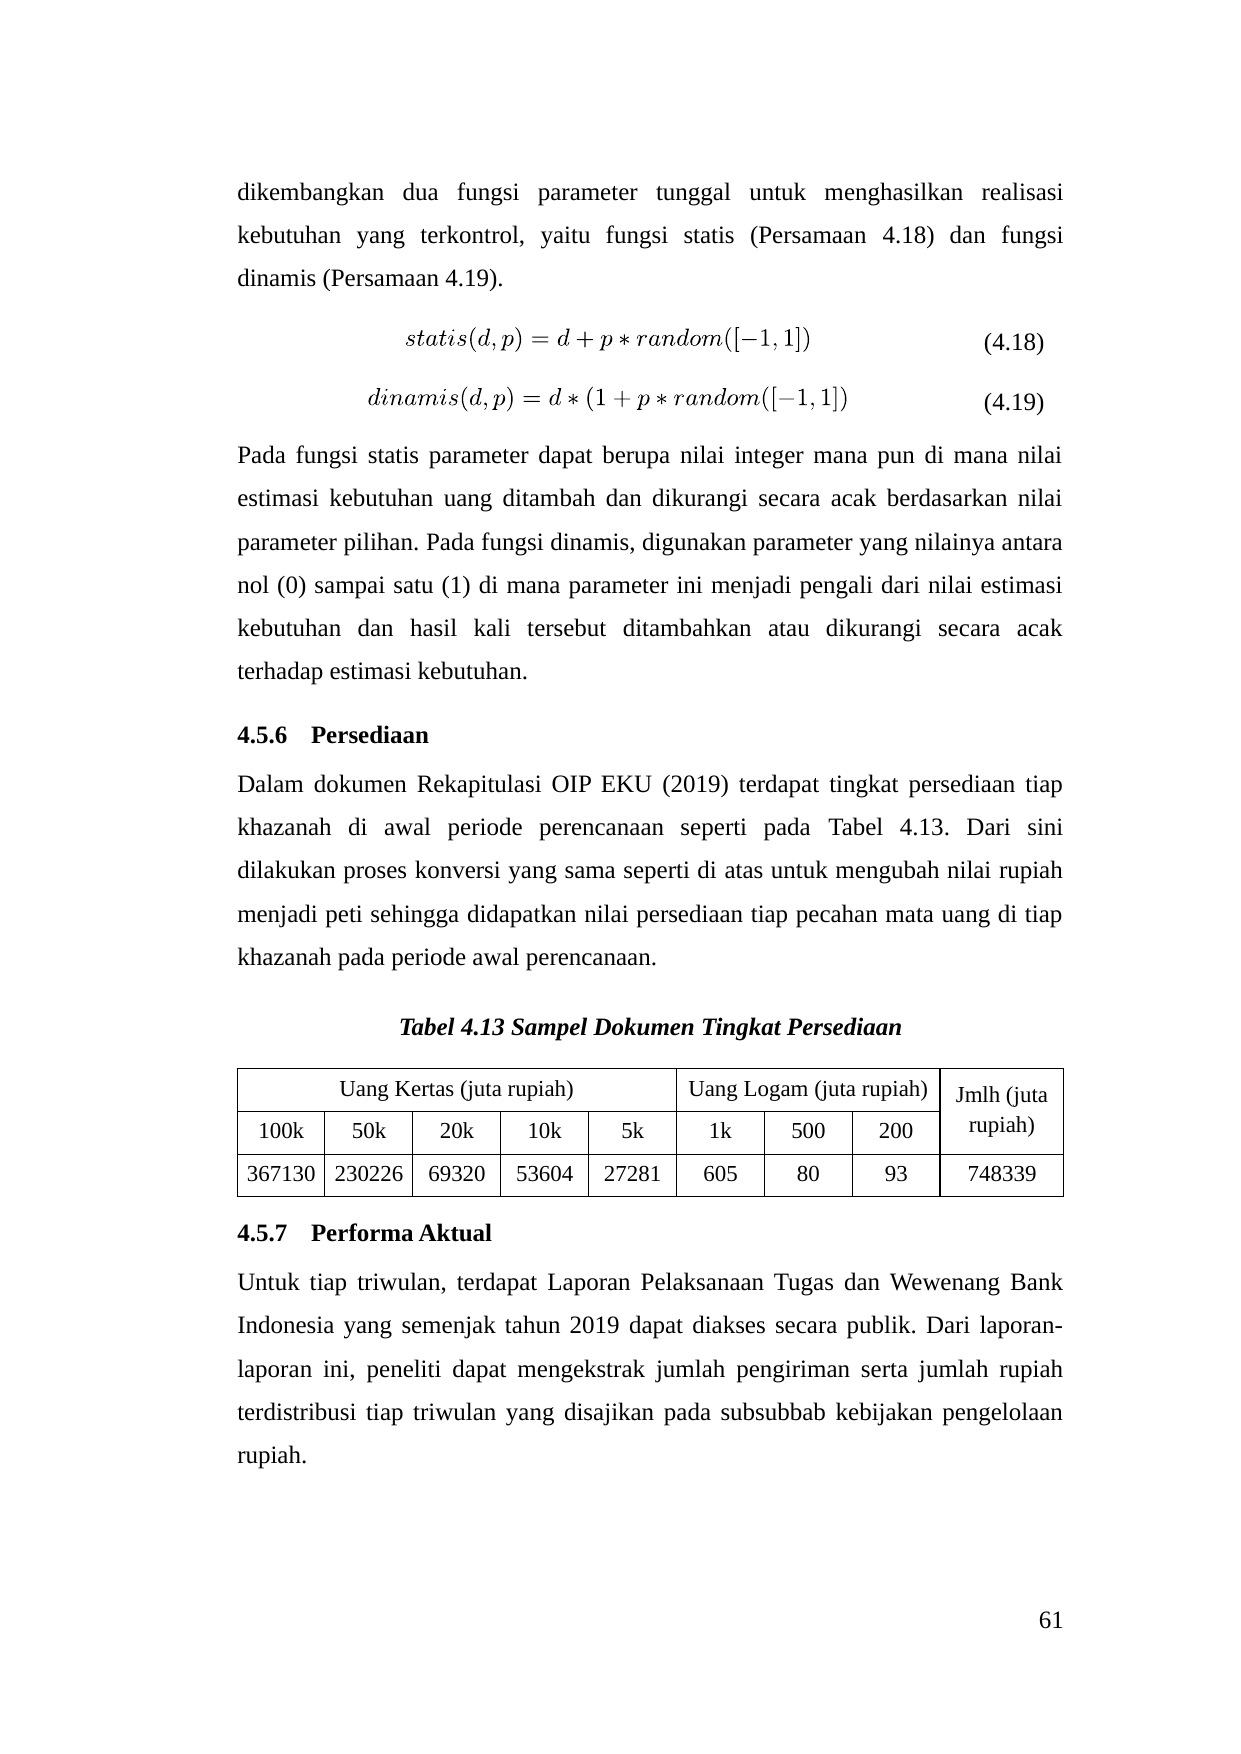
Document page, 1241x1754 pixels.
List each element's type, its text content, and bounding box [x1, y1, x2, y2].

table_cell 367130 [238, 1155, 324, 1196]
table_cell 80 [765, 1155, 852, 1196]
text Untuk tiap triwulan, terdapat Laporan Pelaksanaan Tugas dan Wewenang Bank Indonesia yang semenjak tahun 2019 dapat diakses secara publik. Dari laporan-laporan ini, peneliti dapat mengekstrak jumlah pengiriman serta jumlah rupiah terdistribusi tiap triwulan yang disajikan pada subsubbab kebijakan pengelolaan rupiah. [237, 1267, 1063, 1469]
table_cell 5k [589, 1112, 676, 1153]
table_cell 605 [677, 1155, 764, 1196]
table_cell 100k [238, 1112, 324, 1153]
table_cell 1k [677, 1112, 764, 1153]
table_cell 50k [325, 1112, 412, 1153]
table_header Jmlh (juta rupiah) [941, 1069, 1063, 1153]
table_cell 20k [413, 1112, 500, 1153]
table_cell 10k [501, 1112, 588, 1153]
table_header [237, 321, 978, 366]
table_header (4.18) [978, 321, 1063, 366]
table_cell 93 [853, 1155, 939, 1196]
table_cell 748339 [941, 1155, 1063, 1196]
subtitle Performa Aktual [237, 1218, 1063, 1247]
table_header [237, 381, 978, 425]
subtitle Persediaan [237, 720, 1063, 749]
text dikembangkan dua fungsi parameter tunggal untuk menghasilkan realisasi kebutuhan yang terkontrol, yaitu fungsi statis (Persamaan 4.18) dan fungsi dinamis (Persamaan 4.19). [237, 177, 1063, 292]
text Dalam dokumen Rekapitulasi OIP EKU (2019) terdapat tingkat persediaan tiap khazanah di awal periode perencanaan seperti pada Tabel 4.13. Dari sini dilakukan proses konversi yang sama seperti di atas untuk mengubah nilai rupiah menjadi peti sehingga didapatkan nilai persediaan tiap pecahan mata uang di tiap khazanah pada periode awal perencanaan. [237, 769, 1063, 971]
table_cell 69320 [413, 1155, 500, 1196]
table_cell 230226 [325, 1155, 412, 1196]
text Tabel 4.13 Sampel Dokumen Tingkat Persediaan [237, 1012, 1063, 1041]
table_cell 53604 [501, 1155, 588, 1196]
table_header Uang Logam (juta rupiah) [677, 1069, 939, 1111]
text Pada fungsi statis parameter dapat berupa nilai integer mana pun di mana nilai estimasi kebutuhan uang ditambah dan dikurangi secara acak berdasarkan nilai parameter pilihan. Pada fungsi dinamis, digunakan parameter yang nilainya antara nol (0) sampai satu (1) di mana parameter ini menjadi pengali dari nilai estimasi kebutuhan dan hasil kali tersebut ditambahkan atau dikurangi secara acak terhadap estimasi kebutuhan. [237, 440, 1063, 685]
table_cell 500 [765, 1112, 852, 1153]
table_header (4.19) [978, 381, 1063, 425]
table_cell 27281 [589, 1155, 676, 1196]
table_header Uang Kertas (juta rupiah) [238, 1069, 676, 1111]
table_cell 200 [853, 1112, 939, 1153]
